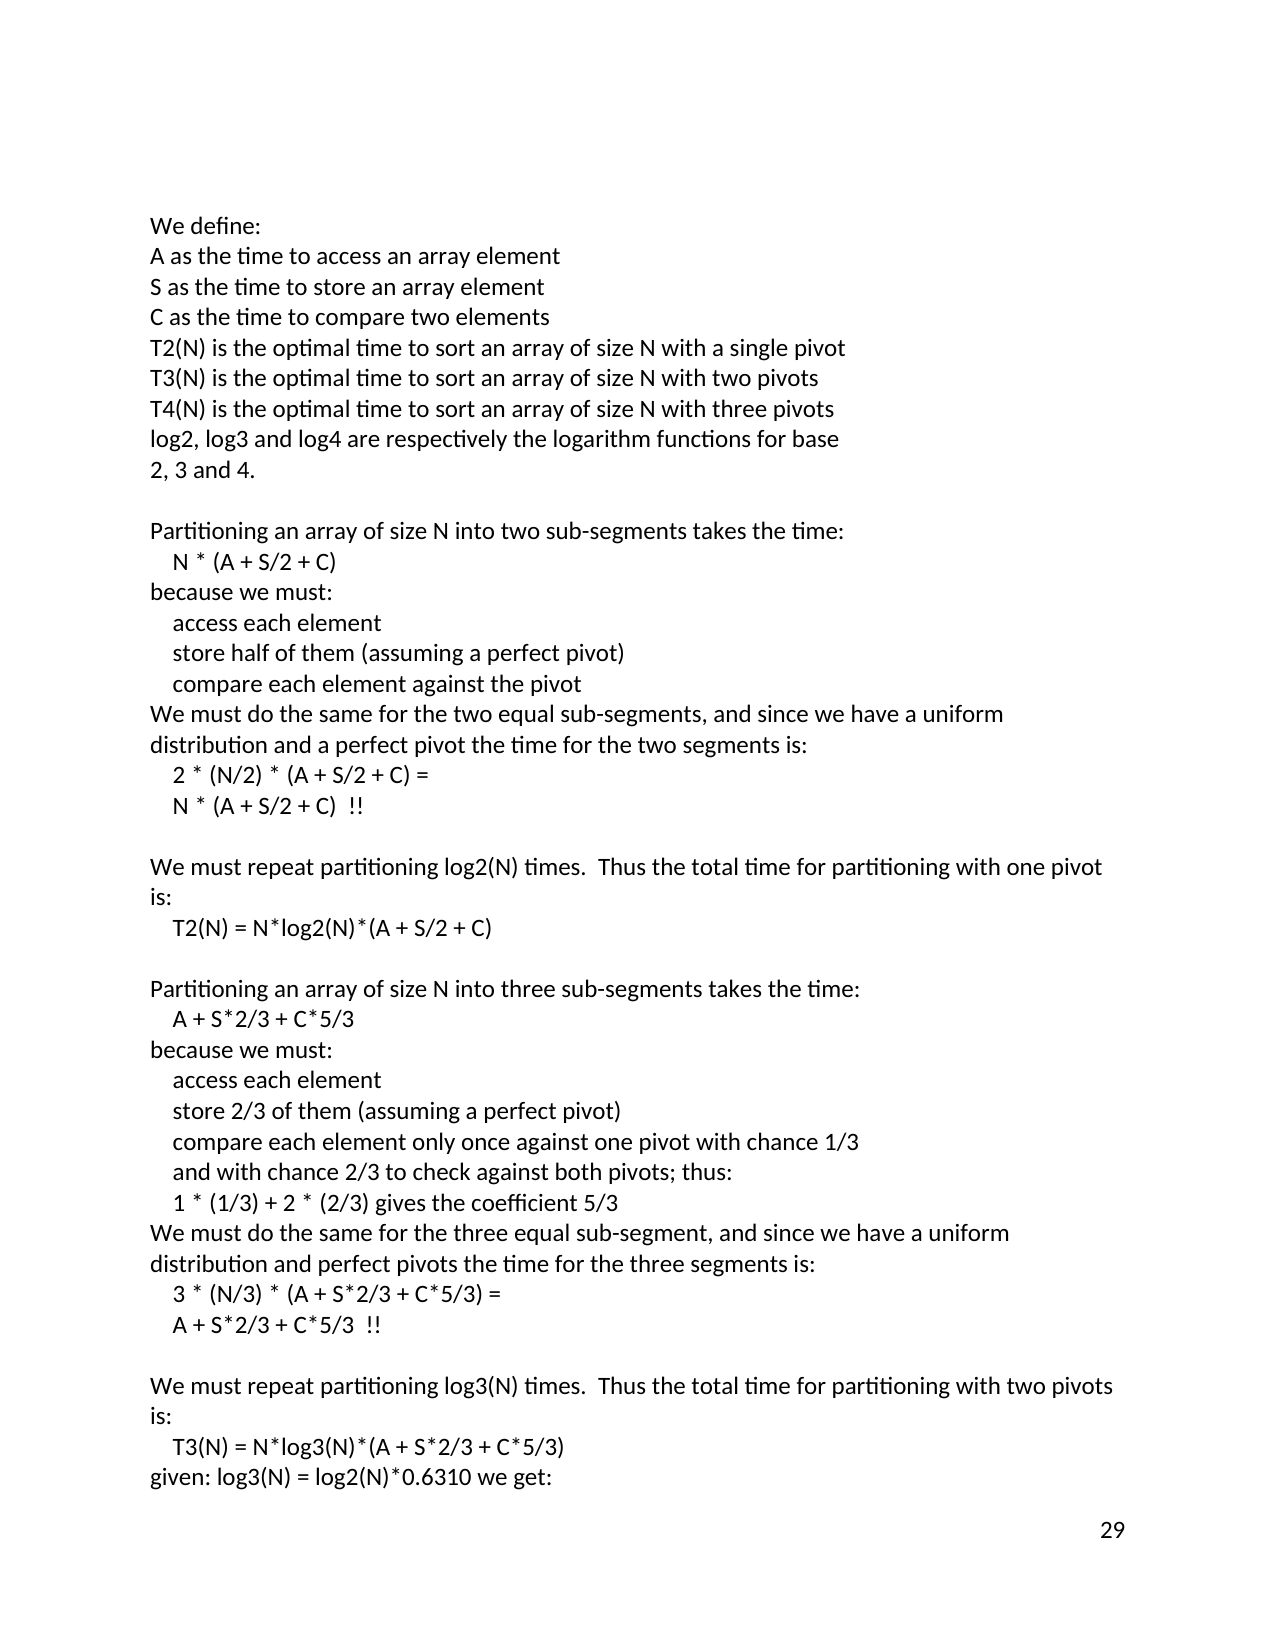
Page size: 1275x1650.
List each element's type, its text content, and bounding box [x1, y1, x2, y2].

text We must do the same for the two equal sub-segments, and since we have a uniform distribution and a perfect pivot the time for the two segments is: [150, 698, 1125, 759]
text log2, log3 and log4 are respectively the logarithm functions for base [150, 424, 1125, 454]
text 1 * (1/3) + 2 * (2/3) gives the coefficient 5/3 [150, 1187, 1125, 1217]
text Partitioning an array of size N into two sub-segments takes the time: [150, 515, 1125, 546]
text access each element [150, 1064, 1125, 1095]
text T4(N) is the optimal time to sort an array of size N with three pivots [150, 393, 1125, 424]
text and with chance 2/3 to check against both pivots; thus: [150, 1156, 1125, 1187]
text compare each element against the pivot [150, 668, 1125, 698]
text A + S*2/3 + C*5/3 [150, 1003, 1125, 1034]
text store half of them (assuming a perfect pivot) [150, 637, 1125, 668]
text N * (A + S/2 + C) [150, 546, 1125, 576]
text A as the time to access an array element [150, 241, 1125, 271]
text because we must: [150, 1034, 1125, 1064]
text because we must: [150, 576, 1125, 607]
text T2(N) is the optimal time to sort an array of size N with a single pivot [150, 332, 1125, 363]
text access each element [150, 607, 1125, 637]
text We must do the same for the three equal sub-segment, and since we have a uniform distribution and perfect pivots the time for the three segments is: [150, 1217, 1125, 1278]
text T3(N) = N*log3(N)*(A + S*2/3 + C*5/3) [150, 1431, 1125, 1461]
text given: log3(N) = log2(N)*0.6310 we get: [150, 1461, 1125, 1492]
text compare each element only once against one pivot with chance 1/3 [150, 1126, 1125, 1156]
text A + S*2/3 + C*5/3 !! [150, 1309, 1125, 1339]
text 3 * (N/3) * (A + S*2/3 + C*5/3) = [150, 1278, 1125, 1309]
text 2, 3 and 4. [150, 454, 1125, 485]
text S as the time to store an array element [150, 271, 1125, 302]
text T2(N) = N*log2(N)*(A + S/2 + C) [150, 912, 1125, 942]
text C as the time to compare two elements [150, 302, 1125, 332]
text Partitioning an array of size N into three sub-segments takes the time: [150, 973, 1125, 1003]
text We must repeat partitioning log2(N) times. Thus the total time for partitioning with one pivot is: [150, 851, 1125, 912]
text We define: [150, 210, 1125, 241]
text store 2/3 of them (assuming a perfect pivot) [150, 1095, 1125, 1126]
text We must repeat partitioning log3(N) times. Thus the total time for partitioning with two pivots is: [150, 1370, 1125, 1431]
text 2 * (N/2) * (A + S/2 + C) = [150, 759, 1125, 790]
text N * (A + S/2 + C) !! [150, 790, 1125, 820]
text T3(N) is the optimal time to sort an array of size N with two pivots [150, 363, 1125, 393]
